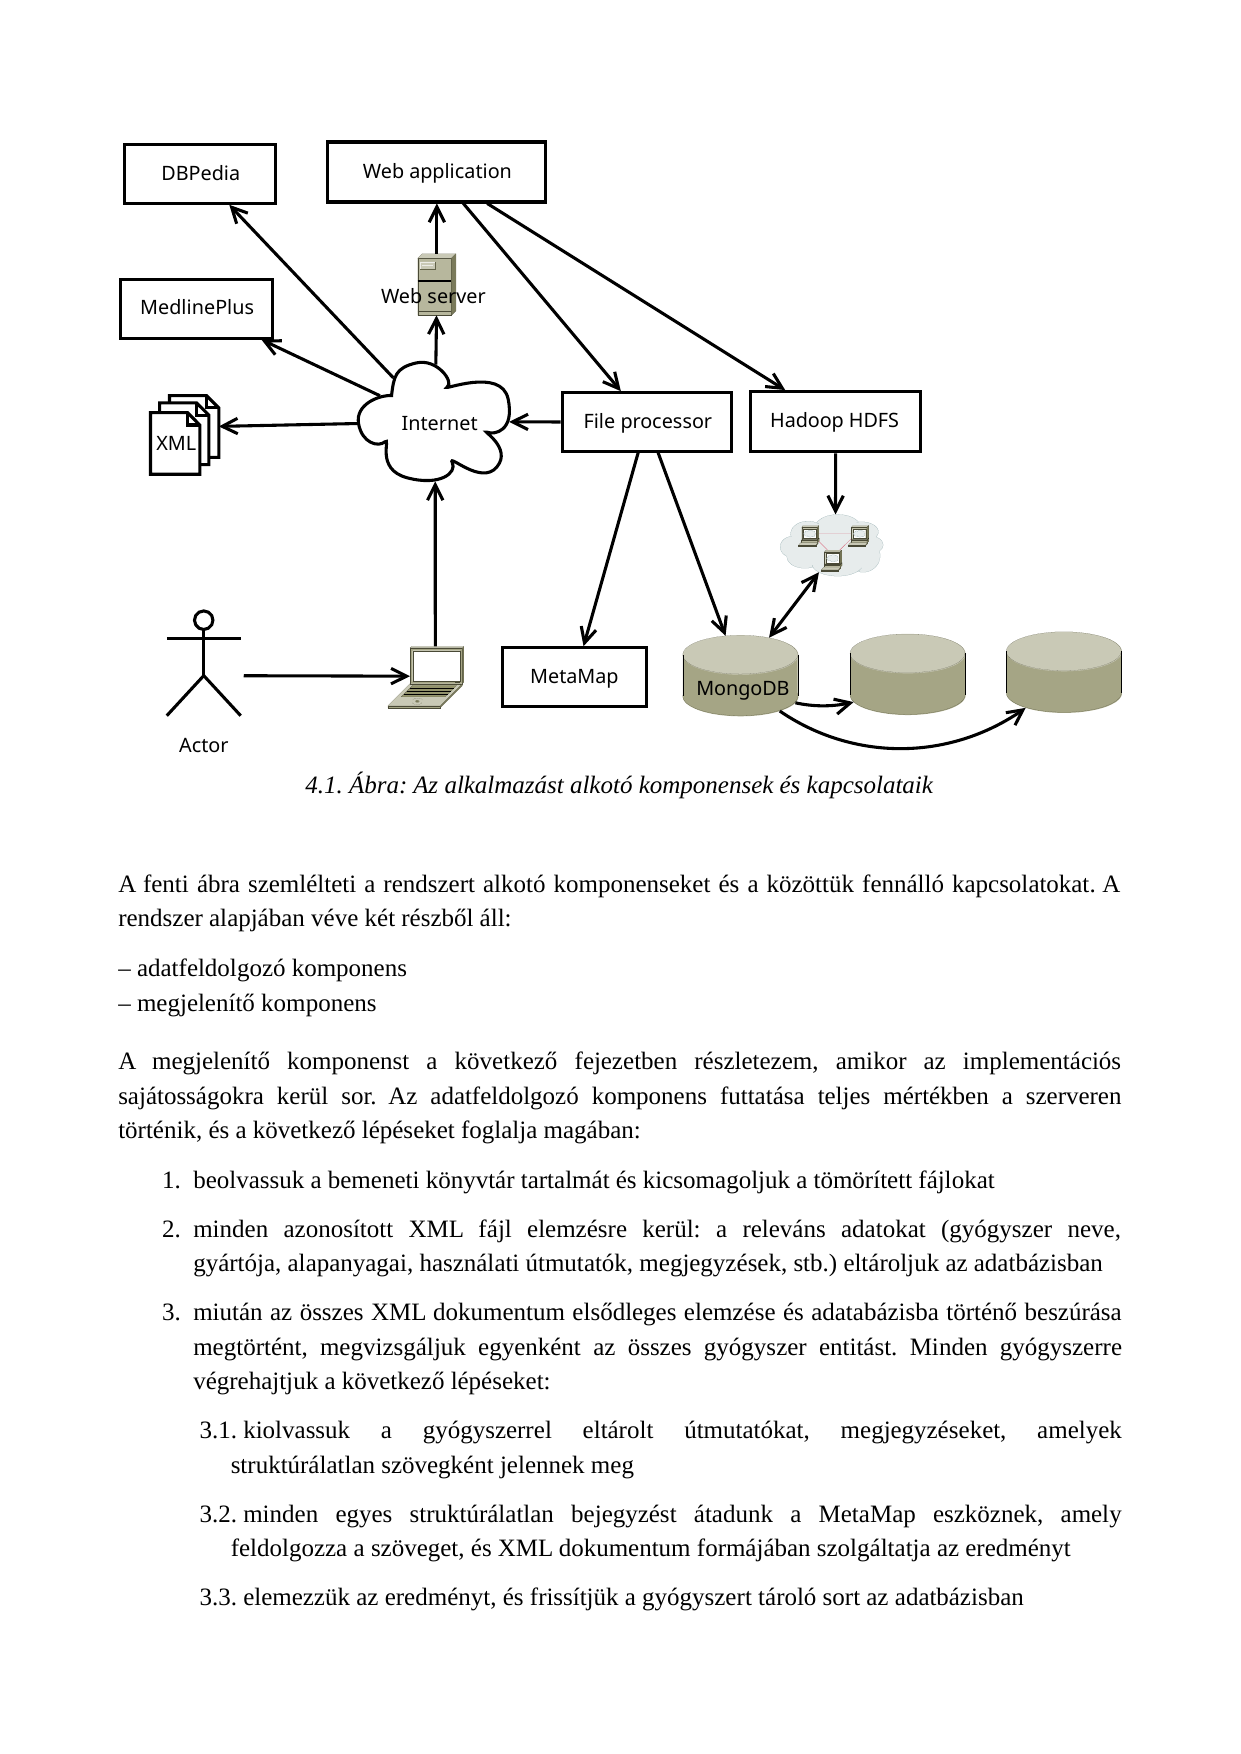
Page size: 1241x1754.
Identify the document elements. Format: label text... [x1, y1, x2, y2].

list kiolvassuk a gyógyszerrel eltárolt útmutatókat, megjegyzéseket, amelyek struktúrálatlan szövegként jelennek meg [193, 1415, 1122, 1479]
text – adatfeldolgozó komponens [118, 953, 1122, 982]
list beolvassuk a bemeneti könyvtár tartalmát és kicsomagoljuk a tömörített fájlokat [156, 1165, 1122, 1193]
list minden egyes struktúrálatlan bejegyzést átadunk a MetaMap eszköznek, amely feldolgozza a szöveget, és XML dokumentum formájában szolgáltatja az eredményt [193, 1499, 1122, 1562]
text 4.1. Ábra: Az alkalmazást alkotó komponensek és kapcsolataik [118, 131, 1122, 799]
list minden azonosított XML fájl elemzésre kerül: a releváns adatokat (gyógyszer neve, gyártója, alapanyagai, használati útmutatók, megjegyzések, stb.) eltároljuk az adatbázisban [156, 1214, 1122, 1277]
subtitle elemezzük az eredményt, és frissítjük a gyógyszert tároló sort az adatbázisban [193, 1582, 1122, 1611]
title A fenti ábra szemlélteti a rendszert alkotó komponenseket és a közöttük fennálló kapcsolatokat. A rendszer alapjában véve két részből áll: [118, 869, 1122, 932]
text – megjelenítő komponens [118, 988, 1122, 1016]
list miután az összes XML dokumentum elsődleges elemzése és adatabázisba történő beszúrása megtörtént, megvizsgáljuk egyenként az összes gyógyszer entitást. Minden gyógyszerre végrehajtjuk a következő lépéseket: [156, 1297, 1122, 1395]
title A megjelenítő komponenst a következő fejezetben részletezem, amikor az implementációs sajátosságokra kerül sor. Az adatfeldolgozó komponens futtatása teljes mértékben a szerveren történik, és a következő lépéseket foglalja magában: [118, 1046, 1122, 1144]
